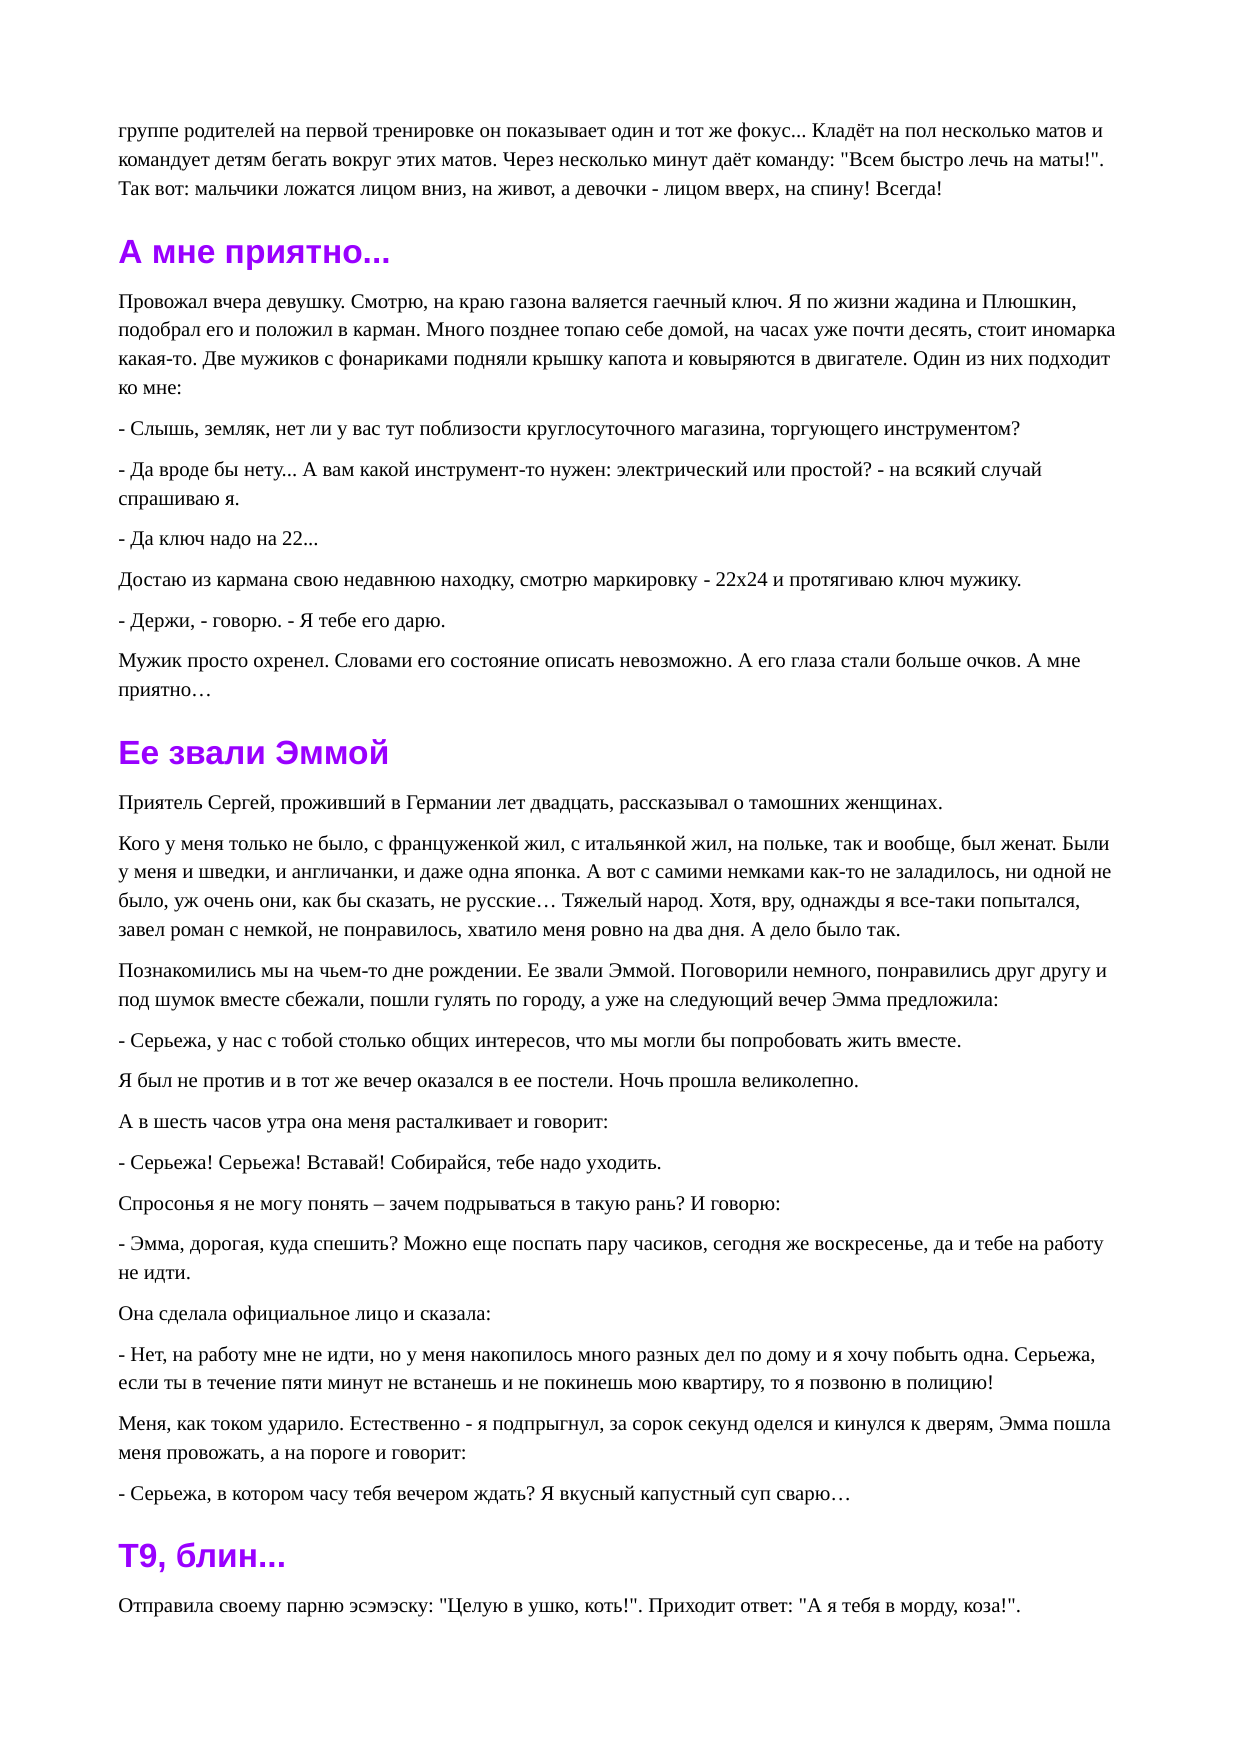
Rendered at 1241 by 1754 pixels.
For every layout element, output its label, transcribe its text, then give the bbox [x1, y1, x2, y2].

text Приятель Сергей, проживший в Германии лет двадцать, рассказывал о тамошних женщинах. [118, 790, 1122, 814]
text Провожал вчера девушку. Смотрю, на краю газона валяется гаечный ключ. Я по жизни жадина и Плюшкин, подобрал его и положил в карман. Много позднее топаю себе домой, на часах уже почти десять, стоит иномарка какая-то. Две мужиков с фонариками­ подняли крышку капота и ковыряются­ в двигателе. Один из них подходит ко мне: [118, 288, 1122, 399]
text - Серьежа! Серьежа! Вставай! Собирайся, тебе надо уходить. [118, 1150, 1122, 1174]
text Отправила своему парню эсэмэску: "Целую в ушко, коть!". Приходит ответ: "А я тебя в морду, коза!". [118, 1593, 1122, 1617]
text - Серьежа, у нас с тобой столько общих интересов, что мы могли бы попробовать жить вместе. [118, 1027, 1122, 1052]
text Спросонья я не могу понять – зачем подрываться в такую рань? И говорю: [118, 1190, 1122, 1214]
text Меня, как током ударило. Естественно - я подпрыгнул, за сорок секунд оделся и кинулся к дверям, Эмма пошла меня провожать, а на пороге и говорит: [118, 1411, 1122, 1464]
subtitle Ее звали Эммой [118, 733, 1122, 771]
text Она сделала официальное лицо и сказала: [118, 1301, 1122, 1325]
text Кого у меня только не было, с француженкой жил, с итальянкой жил, на польке, так и вообще, был женат. Были у меня и шведки, и англичанки, и даже одна японка. А вот с самими немками как-то не заладилось, ни одной не было, уж очень они, как бы сказать, не русские… Тяжелый народ. Хотя, вру, однажды я все-таки попытался, завел роман с немкой, не понравилось, хватило меня ровно на два дня. А дело было так. [118, 831, 1122, 941]
subtitle Т9, блин... [118, 1536, 1122, 1575]
text А в шесть часов утра она меня расталкивает и говорит: [118, 1109, 1122, 1133]
text Я был не против и в тот же вечер оказался в ее постели. Ночь прошла великолепно. [118, 1068, 1122, 1092]
text Мужик просто охренел. Словами его состояние описать невозможно­. А его глаза стали больше очков. А мне приятно… [118, 648, 1122, 701]
text - Эмма, дорогая, куда спешить? Можно еще поспать пару часиков, сегодня же воскресенье, да и тебе на работу не идти. [118, 1231, 1122, 1284]
text Достаю из кармана свою недавнюю находку, смотрю маркировку­ - 22х24 и протягиваю­ ключ мужику. [118, 567, 1122, 591]
text - Держи, - говорю. - Я тебе его дарю. [118, 608, 1122, 632]
text - Серьежа, в котором часу тебя вечером ждать? Я вкусный капустный суп сварю… [118, 1481, 1122, 1505]
text - Да вроде бы нету... А вам какой инструмент­-то нужен: электричес­кий или простой? - на всякий случай спрашиваю я. [118, 457, 1122, 509]
text Познакомились мы на чьем-то дне рождении. Ее звали Эммой. Поговорили немного, понравились друг другу и под шумок вместе сбежали, пошли гулять по городу, а уже на следующий вечер Эмма предложила: [118, 958, 1122, 1011]
text группе родителей на первой тренировке­ он показывает­ один и тот же фокус... Кладёт на пол несколько матов и командует детям бегать вокруг этих матов. Через несколько минут даёт команду: "Всем быстро лечь на маты!". Так вот: мальчики ложатся лицом вниз, на живот, а девочки - лицом вверх, на спину! Всегда! [118, 118, 1122, 200]
text - Слышь, земляк, нет ли у вас тут поблизости­ круглосуто­чного магазина, торгующего­ инструмент­ом? [118, 416, 1122, 440]
subtitle А мне приятно... [118, 231, 1122, 270]
text - Да ключ надо на 22... [118, 526, 1122, 550]
text - Нет, на работу мне не идти, но у меня накопилось много разных дел по дому и я хочу побыть одна. Серьежа, если ты в течение пяти минут не встанешь и не покинешь мою квартиру, то я позвоню в полицию! [118, 1341, 1122, 1394]
